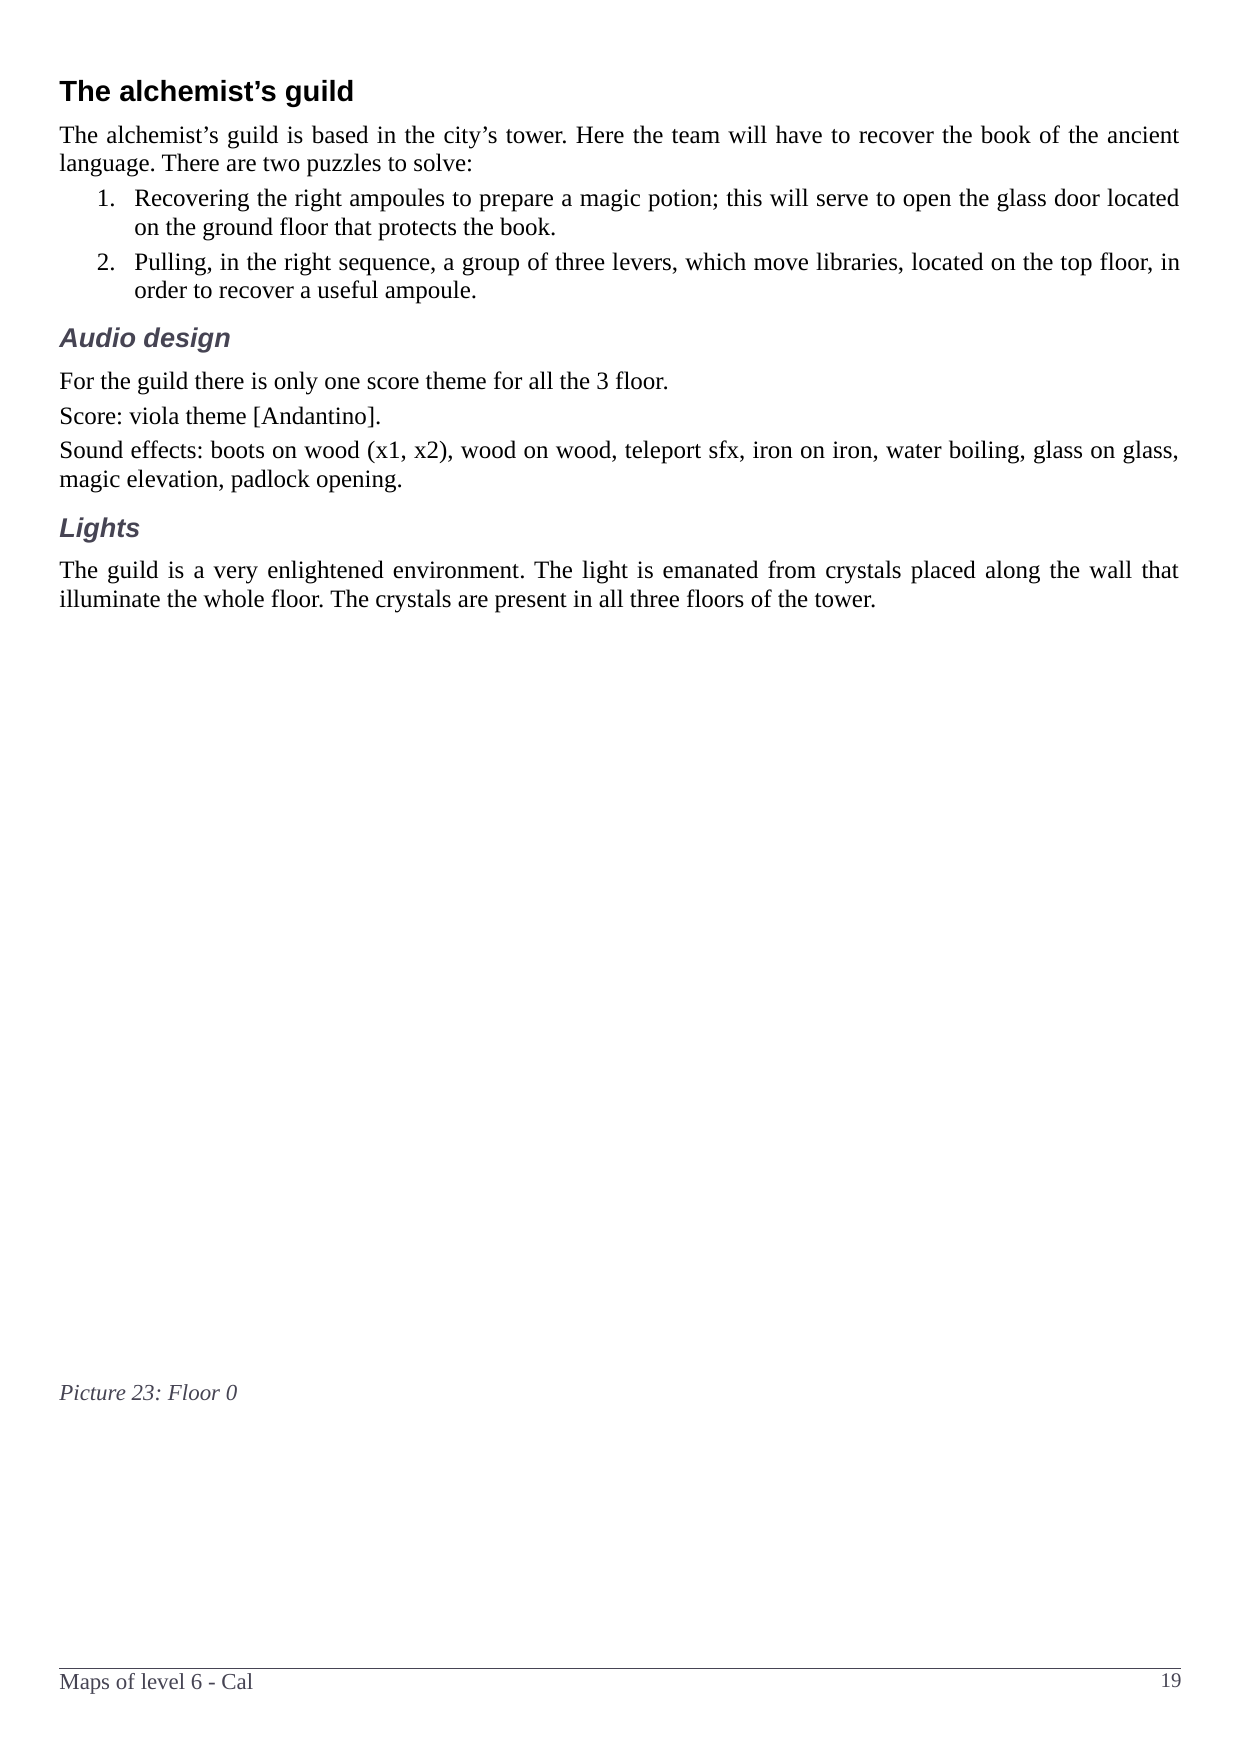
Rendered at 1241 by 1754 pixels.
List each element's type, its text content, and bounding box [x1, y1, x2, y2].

table_header [64, 1386, 70, 1393]
text For the guild there is only one score theme for all the 3 floor. [59, 366, 1181, 395]
subtitle Lights [59, 512, 1181, 543]
table_header [59, 619, 1181, 1412]
text The guild is a very enlightened environment. The light is emanated from crystals placed along the wall that illuminate the whole floor. The crystals are present in all three floors of the tower. [59, 555, 1181, 613]
text The alchemist’s guild is based in the city’s tower. Here the team will have to recover the book of the ancient language. There are two puzzles to solve: [59, 120, 1181, 177]
subtitle Audio design [59, 322, 1181, 354]
list Recovering the right ampoules to prepare a magic potion; this will serve to open the glass door located on the ground floor that protects the book. [97, 183, 1181, 241]
text Score: viola theme [Andantino]. [59, 401, 1181, 430]
list Pulling, in the right sequence, a group of three levers, which move libraries, located on the top floor, in order to recover a useful ampoule. [97, 247, 1181, 304]
subtitle The alchemist’s guild [59, 74, 1181, 107]
text Sound effects: boots on wood (x1, x2), wood on wood, teleport sfx, iron on iron, water boiling, glass on glass, magic elevation, padlock opening. [59, 436, 1181, 493]
